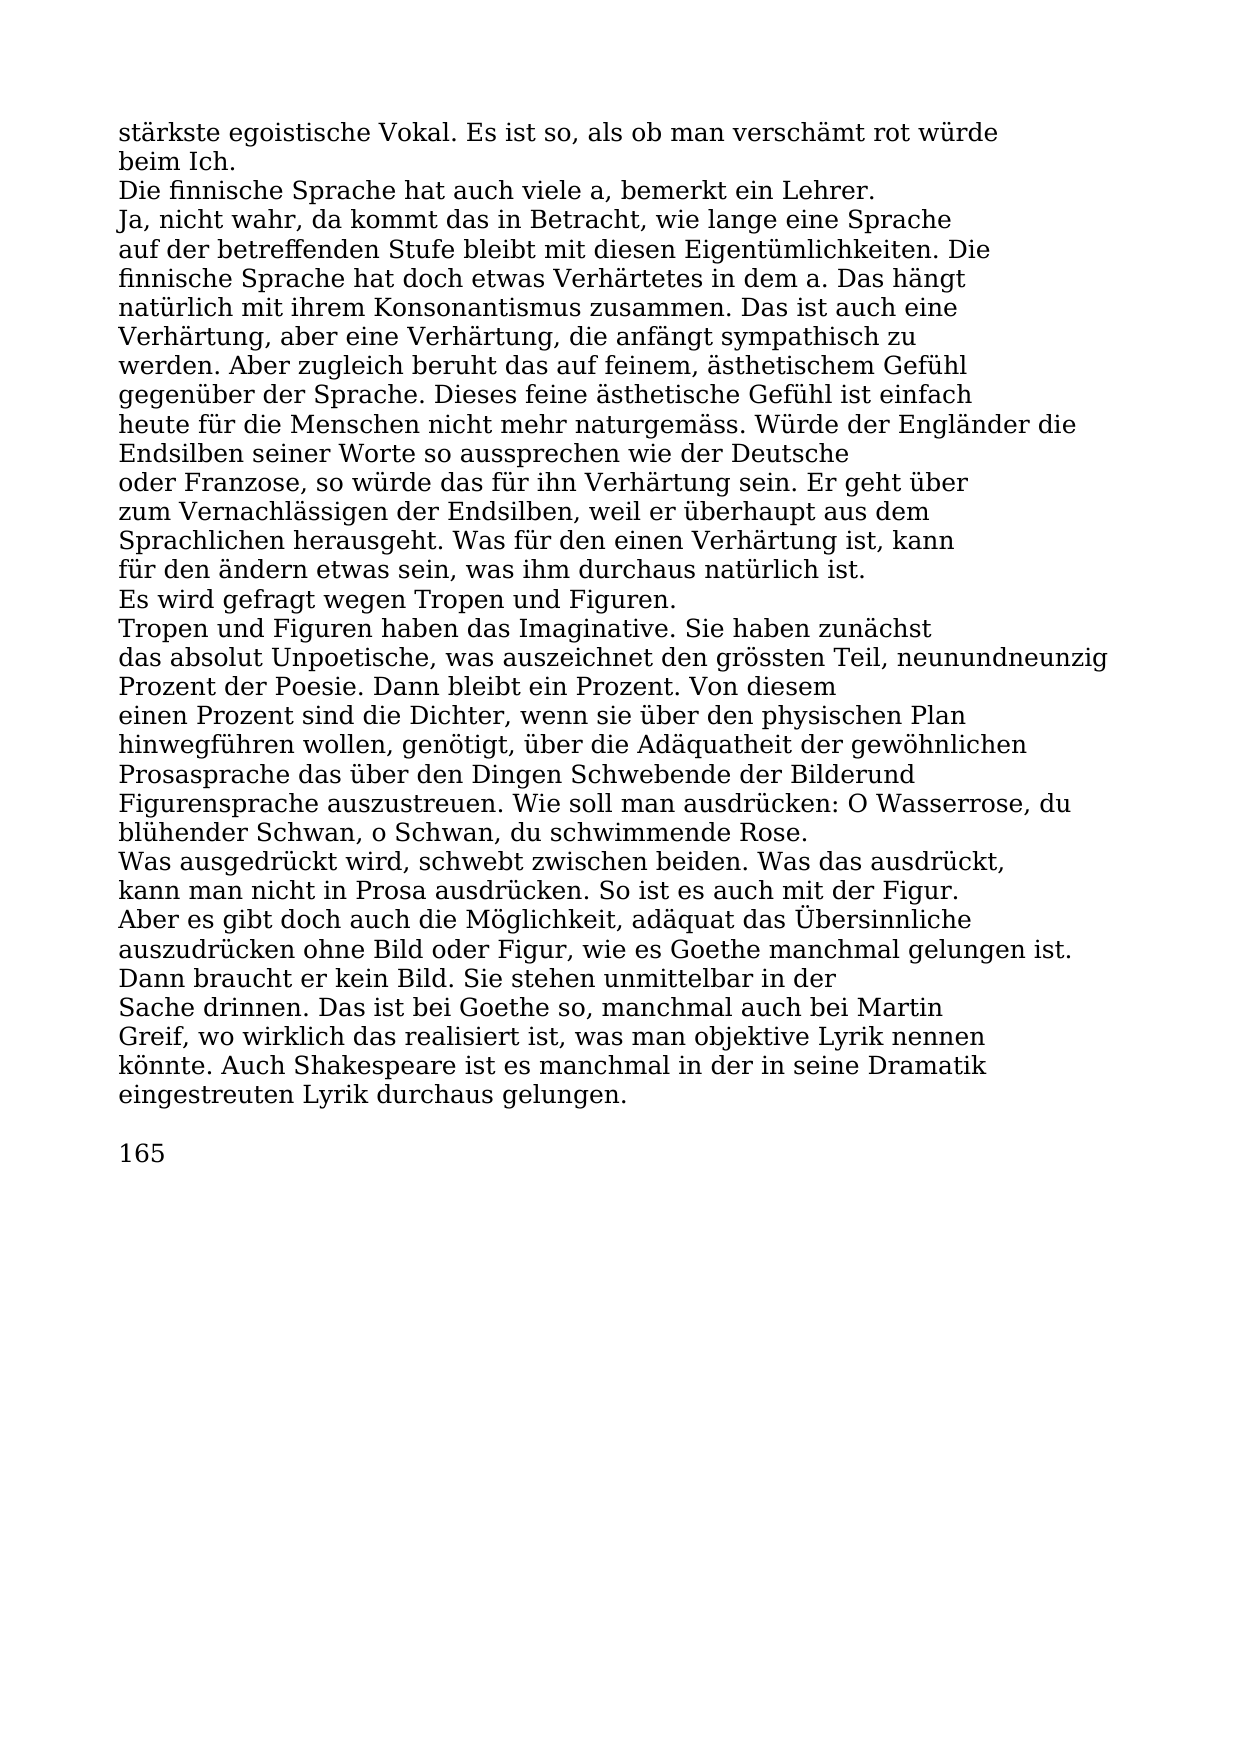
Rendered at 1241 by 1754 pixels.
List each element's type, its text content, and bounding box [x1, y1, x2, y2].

text könnte. Auch Shakespeare ist es manchmal in der in seine Dramatik [118, 1051, 1122, 1081]
text oder Franzose, so würde das für ihn Verhärtung sein. Er geht über [118, 468, 1122, 497]
text Was ausgedrückt wird, schwebt zwischen beiden. Was das ausdrückt, [118, 847, 1122, 876]
text Sache drinnen. Das ist bei Goethe so, manchmal auch bei Martin [118, 993, 1122, 1022]
text beim Ich. [118, 147, 1122, 176]
text finnische Sprache hat doch etwas Verhärtetes in dem a. Das hängt [118, 264, 1122, 293]
text stärkste egoistische Vokal. Es ist so, als ob man verschämt rot würde [118, 118, 1122, 147]
text Sprachlichen herausgeht. Was für den einen Verhärtung ist, kann [118, 526, 1122, 556]
text kann man nicht in Prosa ausdrücken. So ist es auch mit der Figur. [118, 876, 1122, 906]
text heute für die Menschen nicht mehr naturgemäss. Würde der Engländer die Endsilben seiner Worte so aussprechen wie der Deutsche [118, 410, 1122, 468]
text gegenüber der Sprache. Dieses feine ästhetische Gefühl ist einfach [118, 381, 1122, 410]
text auf der betreffenden Stufe bleibt mit diesen Eigentümlichkeiten. Die [118, 235, 1122, 264]
text Tropen und Figuren haben das Imaginative. Sie haben zunächst [118, 614, 1122, 643]
text Verhärtung, aber eine Verhärtung, die anfängt sympathisch zu [118, 322, 1122, 351]
text werden. Aber zugleich beruht das auf feinem, ästhetischem Gefühl [118, 351, 1122, 381]
text Es wird gefragt wegen Tropen und Figuren. [118, 585, 1122, 614]
text Ja, nicht wahr, da kommt das in Betracht, wie lange eine Sprache [118, 206, 1122, 235]
text eingestreuten Lyrik durchaus gelungen. [118, 1081, 1122, 1110]
text hinwegführen wollen, genötigt, über die Adäquatheit der gewöhnlichen Prosasprache das über den Dingen Schwebende der Bilderund Figurensprache auszustreuen. Wie soll man ausdrücken: O Wasserrose, du blühender Schwan, o Schwan, du schwimmende Rose. [118, 731, 1122, 847]
text zum Vernachlässigen der Endsilben, weil er überhaupt aus dem [118, 497, 1122, 526]
text Die finnische Sprache hat auch viele a, bemerkt ein Lehrer. [118, 176, 1122, 206]
text einen Prozent sind die Dichter, wenn sie über den physischen Plan [118, 701, 1122, 731]
text Greif, wo wirklich das realisiert ist, was man objektive Lyrik nennen [118, 1022, 1122, 1051]
text für den ändern etwas sein, was ihm durchaus natürlich ist. [118, 556, 1122, 585]
text das absolut Unpoetische, was auszeichnet den grössten Teil, neunundneunzig Prozent der Poesie. Dann bleibt ein Prozent. Von diesem [118, 643, 1122, 701]
text 165 [118, 1139, 1122, 1168]
text Aber es gibt doch auch die Möglichkeit, adäquat das Übersinnliche [118, 906, 1122, 935]
text auszudrücken ohne Bild oder Figur, wie es Goethe manchmal gelungen ist. Dann braucht er kein Bild. Sie stehen unmittelbar in der [118, 935, 1122, 993]
text natürlich mit ihrem Konsonantismus zusammen. Das ist auch eine [118, 293, 1122, 322]
